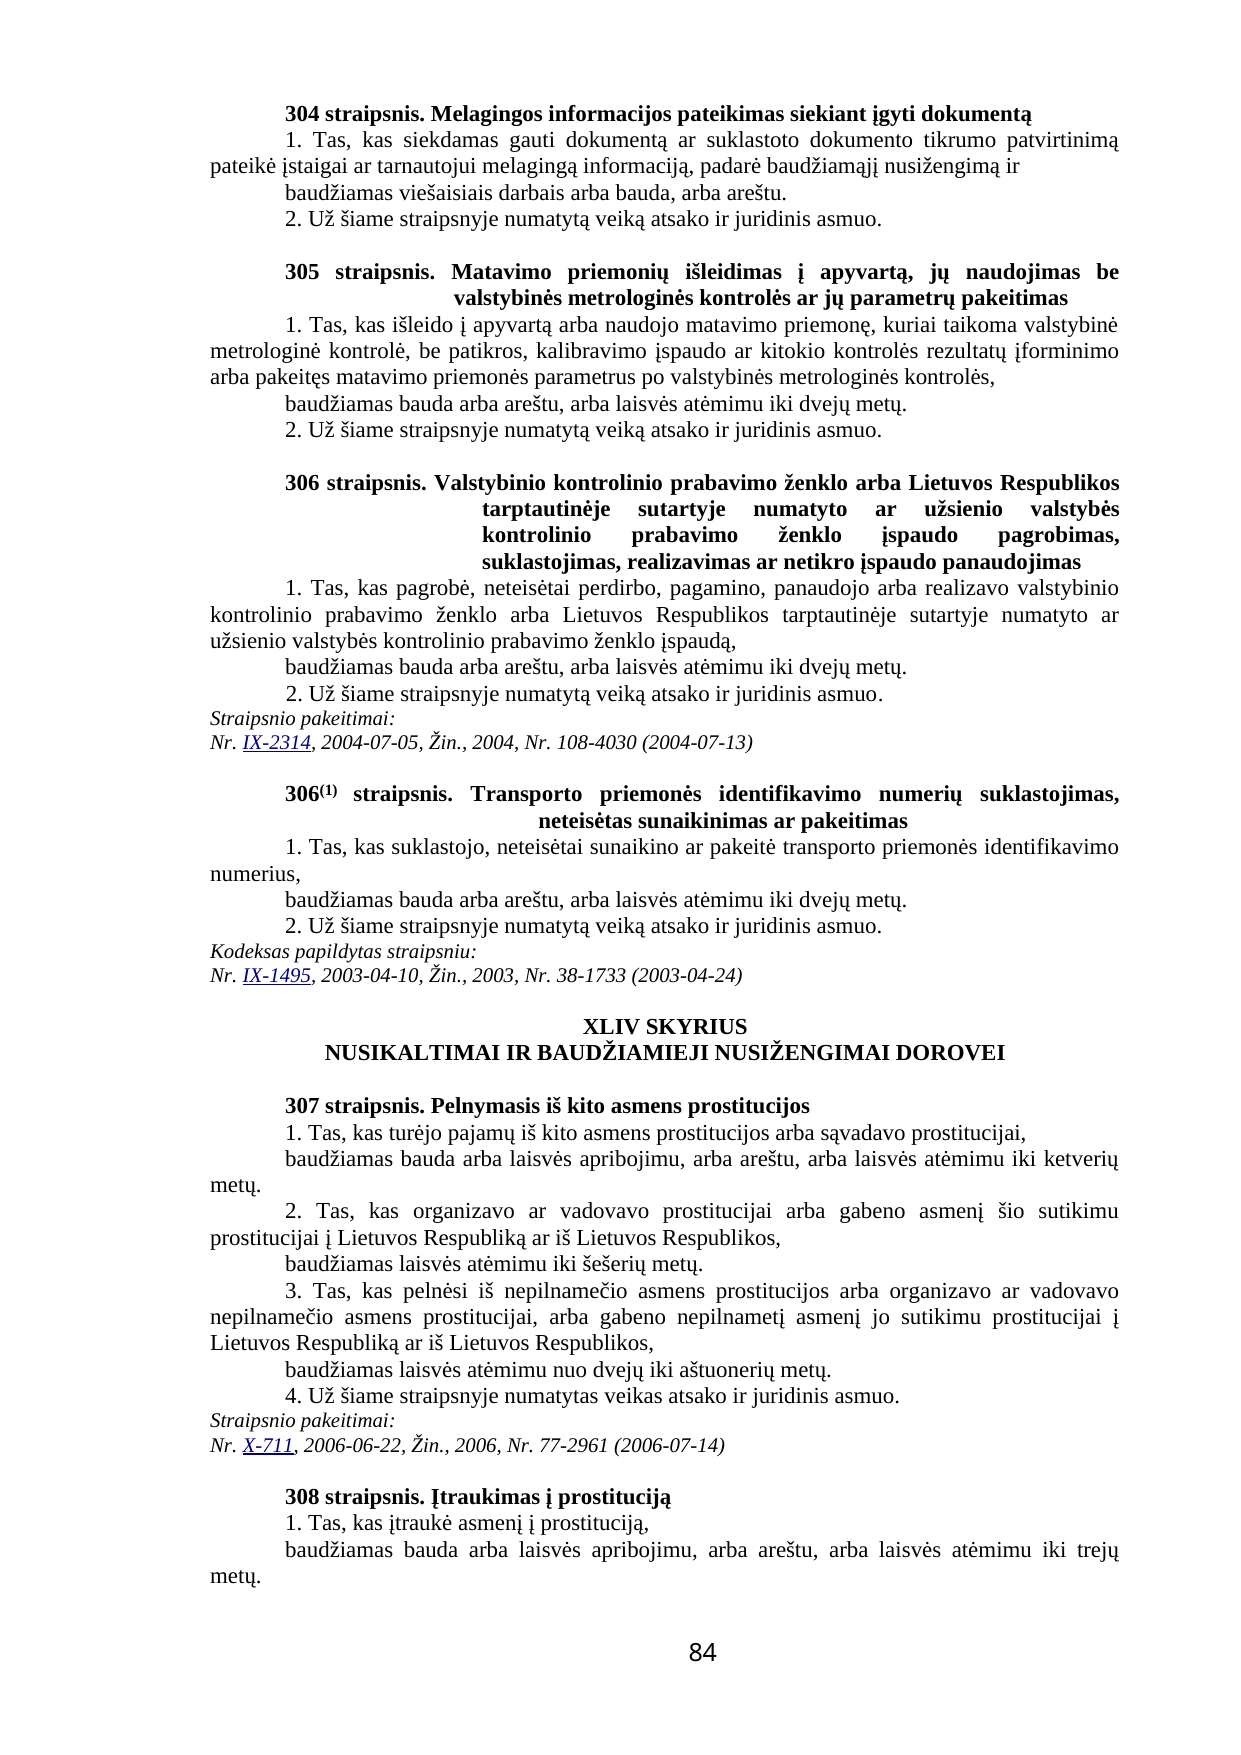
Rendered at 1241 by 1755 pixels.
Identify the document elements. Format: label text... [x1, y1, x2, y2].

text baudžiamas viešaisiais darbais arba bauda, arba areštu. [210, 179, 1120, 205]
text Straipsnio pakeitimai: [210, 706, 1120, 730]
text baudžiamas bauda arba laisvės apribojimu, arba areštu, arba laisvės atėmimu iki trejų metų. [210, 1536, 1120, 1588]
text baudžiamas laisvės atėmimu nuo dvejų iki aštuonerių metų. [210, 1356, 1120, 1382]
text 2. Už šiame straipsnyje numatytą veiką atsako ir juridinis asmuo. [210, 680, 1106, 706]
text 2. Tas, kas organizavo ar vadovavo prostitucijai arba gabeno asmenį šio sutikimu prostitucijai į Lietuvos Respubliką ar iš Lietuvos Respublikos, [210, 1198, 1120, 1250]
text 1. Tas, kas siekdamas gauti dokumentą ar suklastoto dokumento tikrumo patvirtinimą pateikė įstaigai ar tarnautojui melagingą informaciją, padarė baudžiamąjį nusižengimą ir [210, 126, 1120, 179]
text baudžiamas laisvės atėmimu iki šešerių metų. [210, 1250, 1120, 1277]
text 3. Tas, kas pelnėsi iš nepilnamečio asmens prostitucijos arba organizavo ar vadovavo nepilnamečio asmens prostitucijai, arba gabeno nepilnametį asmenį jo sutikimu prostitucijai į Lietuvos Respubliką ar iš Lietuvos Respublikos, [210, 1277, 1120, 1356]
text 304 straipsnis. Melagingos informacijos pateikimas siekiant įgyti dokumentą [285, 100, 1120, 126]
text 305 straipsnis. Matavimo priemonių išleidimas į apyvartą, jų naudojimas be valstybinės metrologinės kontrolės ar jų parametrų pakeitimas [285, 258, 1120, 311]
text NUSIKALTIMAI IR BAUDŽIAMIEJI NUSIŽENGIMAI DOROVEI [210, 1039, 1120, 1066]
text 307 straipsnis. Pelnymasis iš kito asmens prostitucijos [210, 1092, 1120, 1118]
text baudžiamas bauda arba laisvės apribojimu, arba areštu, arba laisvės atėmimu iki ketverių metų. [210, 1145, 1120, 1198]
text baudžiamas bauda arba areštu, arba laisvės atėmimu iki dvejų metų. [210, 886, 1120, 912]
text Kodeksas papildytas straipsniu: [210, 939, 1120, 963]
text 2. Už šiame straipsnyje numatytą veiką atsako ir juridinis asmuo. [210, 416, 1120, 442]
text Straipsnio pakeitimai: [210, 1408, 1120, 1432]
text 306(1) straipsnis. Transporto priemonės identifikavimo numerių suklastojimas, neteisėtas sunaikinimas ar pakeitimas [285, 781, 1120, 833]
text 308 straipsnis. Įtraukimas į prostituciją [210, 1483, 1120, 1509]
text Nr. X-711, 2006-06-22, Žin., 2006, Nr. 77-2961 (2006-07-14) [210, 1432, 1120, 1457]
text 4. Už šiame straipsnyje numatytas veikas atsako ir juridinis asmuo. [210, 1382, 1120, 1408]
text 2. Už šiame straipsnyje numatytą veiką atsako ir juridinis asmuo. [210, 912, 1120, 939]
text Nr. IX-2314, 2004-07-05, Žin., 2004, Nr. 108-4030 (2004-07-13) [210, 730, 1120, 754]
text 1. Tas, kas suklastojo, neteisėtai sunaikino ar pakeitė transporto priemonės identifikavimo numerius, [210, 833, 1120, 886]
text 1. Tas, kas turėjo pajamų iš kito asmens prostitucijos arba sąvadavo prostitucijai, [210, 1118, 1120, 1145]
text 2. Už šiame straipsnyje numatytą veiką atsako ir juridinis asmuo. [210, 205, 1120, 232]
text baudžiamas bauda arba areštu, arba laisvės atėmimu iki dvejų metų. [210, 390, 1120, 416]
text 306 straipsnis. Valstybinio kontrolinio prabavimo ženklo arba Lietuvos Respublikos tarptautinėje sutartyje numatyto ar užsienio valstybės kontrolinio prabavimo ženklo įspaudo pagrobimas, suklastojimas, realizavimas ar netikro įspaudo panaudojimas [285, 469, 1120, 574]
text Nr. IX-1495, 2003-04-10, Žin., 2003, Nr. 38-1733 (2003-04-24) [210, 963, 1120, 987]
text 1. Tas, kas išleido į apyvartą arba naudojo matavimo priemonę, kuriai taikoma valstybinė metrologinė kontrolė, be patikros, kalibravimo įspaudo ar kitokio kontrolės rezultatų įforminimo arba pakeitęs matavimo priemonės parametrus po valstybinės metrologinės kontrolės, [210, 311, 1120, 390]
text baudžiamas bauda arba areštu, arba laisvės atėmimu iki dvejų metų. [210, 653, 1120, 680]
subtitle 1. Tas, kas pagrobė, neteisėtai perdirbo, pagamino, panaudojo arba realizavo valstybinio kontrolinio prabavimo ženklo arba Lietuvos Respublikos tarptautinėje sutartyje numatyto ar užsienio valstybės kontrolinio prabavimo ženklo įspaudą, [210, 574, 1120, 653]
subtitle XLIV SKYRIUS [210, 1013, 1120, 1039]
text 1. Tas, kas įtraukė asmenį į prostituciją, [210, 1509, 1120, 1536]
